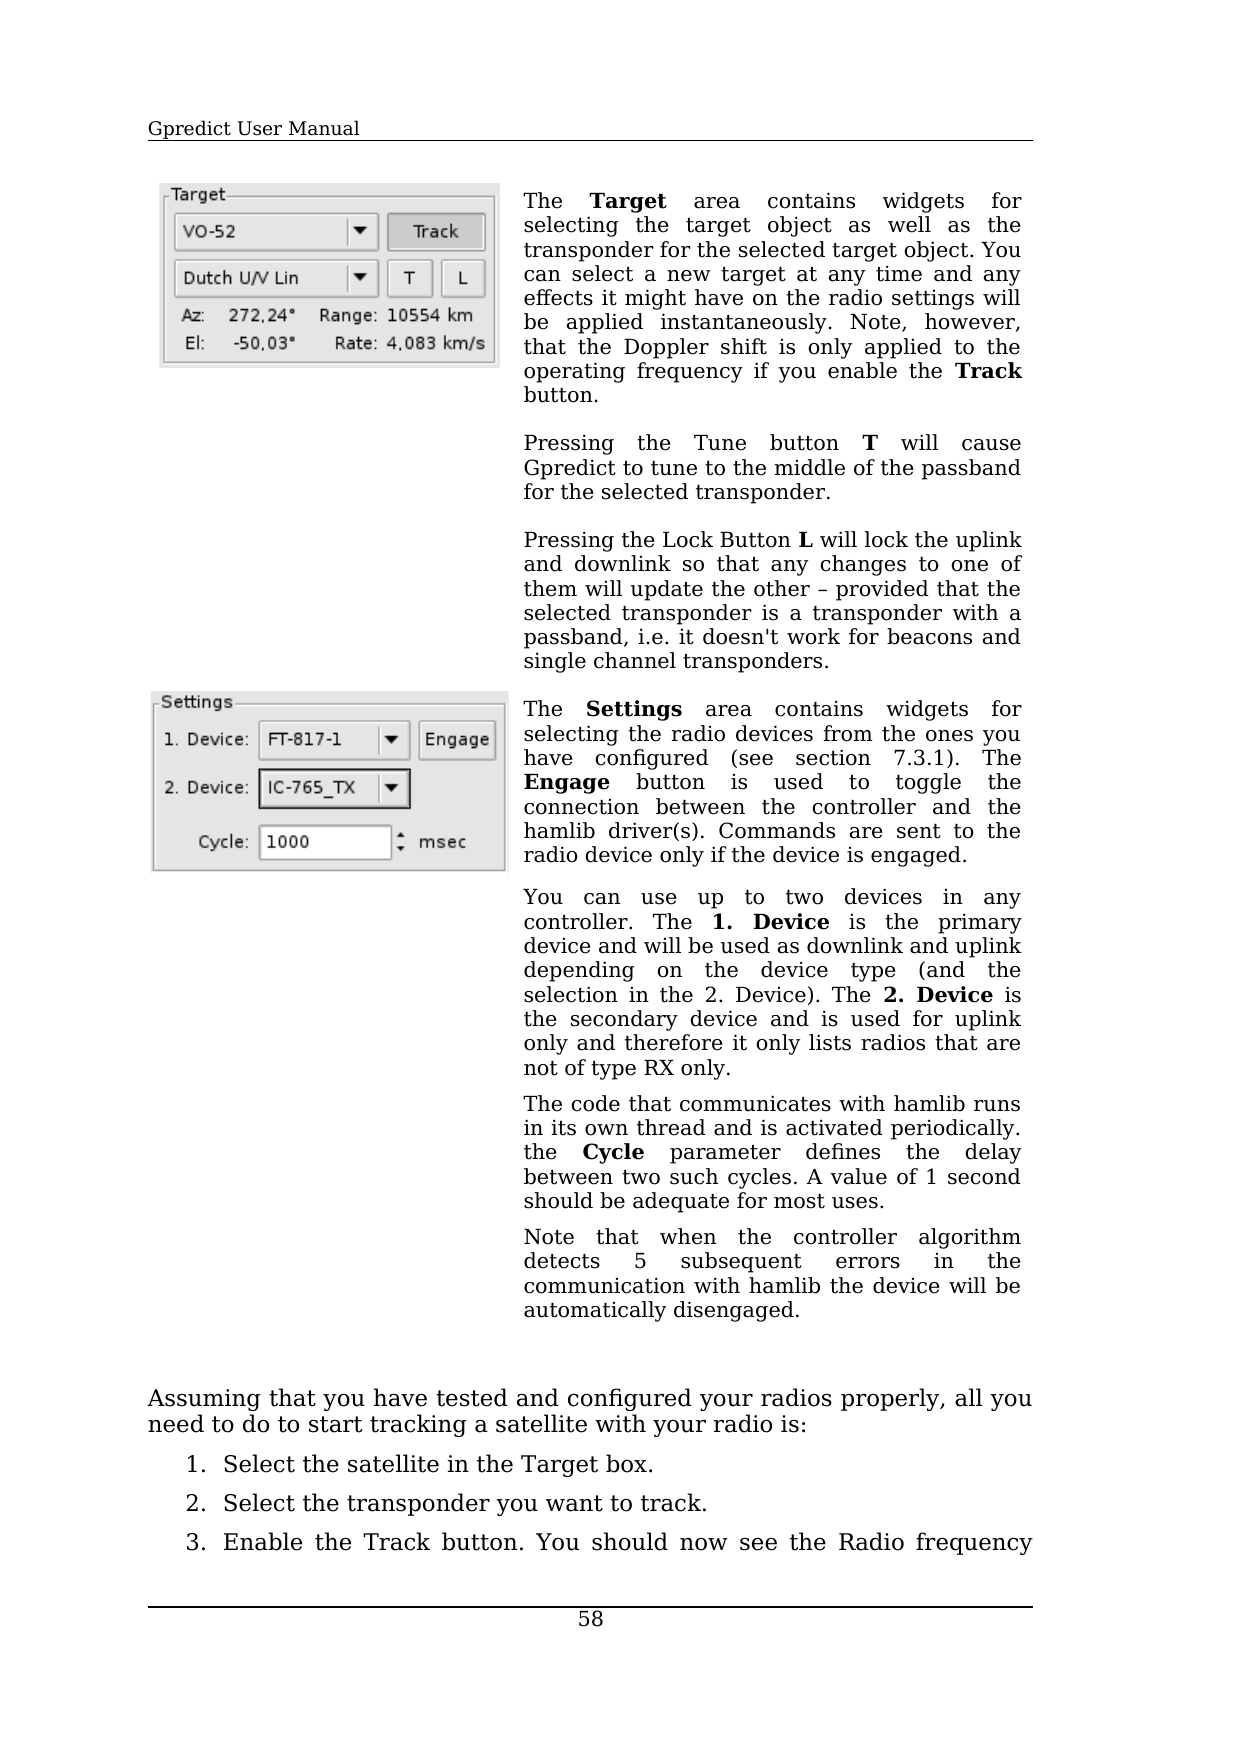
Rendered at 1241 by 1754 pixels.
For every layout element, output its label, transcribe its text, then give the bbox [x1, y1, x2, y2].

table_cell [148, 177, 512, 685]
list Select the transponder you want to track. [185, 1490, 1033, 1517]
picture [159, 183, 500, 368]
table_cell The Settings area contains widgets for selecting the radio devices from the ones you have configured (see section 7.3.1). The Engage button is used to toggle the connection between the controller and the hamlib driver(s). Commands are sent to the radio device only if the device is engaged. You can use up to two devices in any controller. The 1. Device is the primary device and will be used as downlink and uplink depending on the device type (and the selection in the 2. Device). The 2. Device is the secondary device and is used for uplink only and therefore it only lists radios that are not of type RX only. The code that communicates with hamlib runs in its own thread and is activated periodically. the Cycle parameter defines the delay between two such cycles. A value of 1 second should be adequate for most uses. Note that when the controller algorithm detects 5 subsequent errors in the communication with hamlib the device will be automatically disengaged. [512, 685, 1033, 1334]
text Assuming that you have tested and configured your radios properly, all you need to do to start tracking a satellite with your radio is: [148, 1385, 1033, 1438]
list Select the satellite in the Target box. [185, 1451, 1033, 1477]
list Enable the Track button. You should now see the Radio frequency [185, 1529, 1033, 1556]
table_cell The Target area contains widgets for selecting the target object as well as the transponder for the selected target object. You can select a new target at any time and any effects it might have on the radio settings will be applied instantaneously. Note, however, that the Doppler shift is only applied to the operating frequency if you enable the Track button. Pressing the Tune button T will cause Gpredict to tune to the middle of the passband for the selected transponder. Pressing the Lock Button L will lock the uplink and downlink so that any changes to one of them will update the other – provided that the selected transponder is a transponder with a passband, i.e. it doesn't work for beacons and single channel transponders. [512, 177, 1033, 685]
picture [150, 691, 509, 873]
table_cell [148, 685, 512, 1334]
